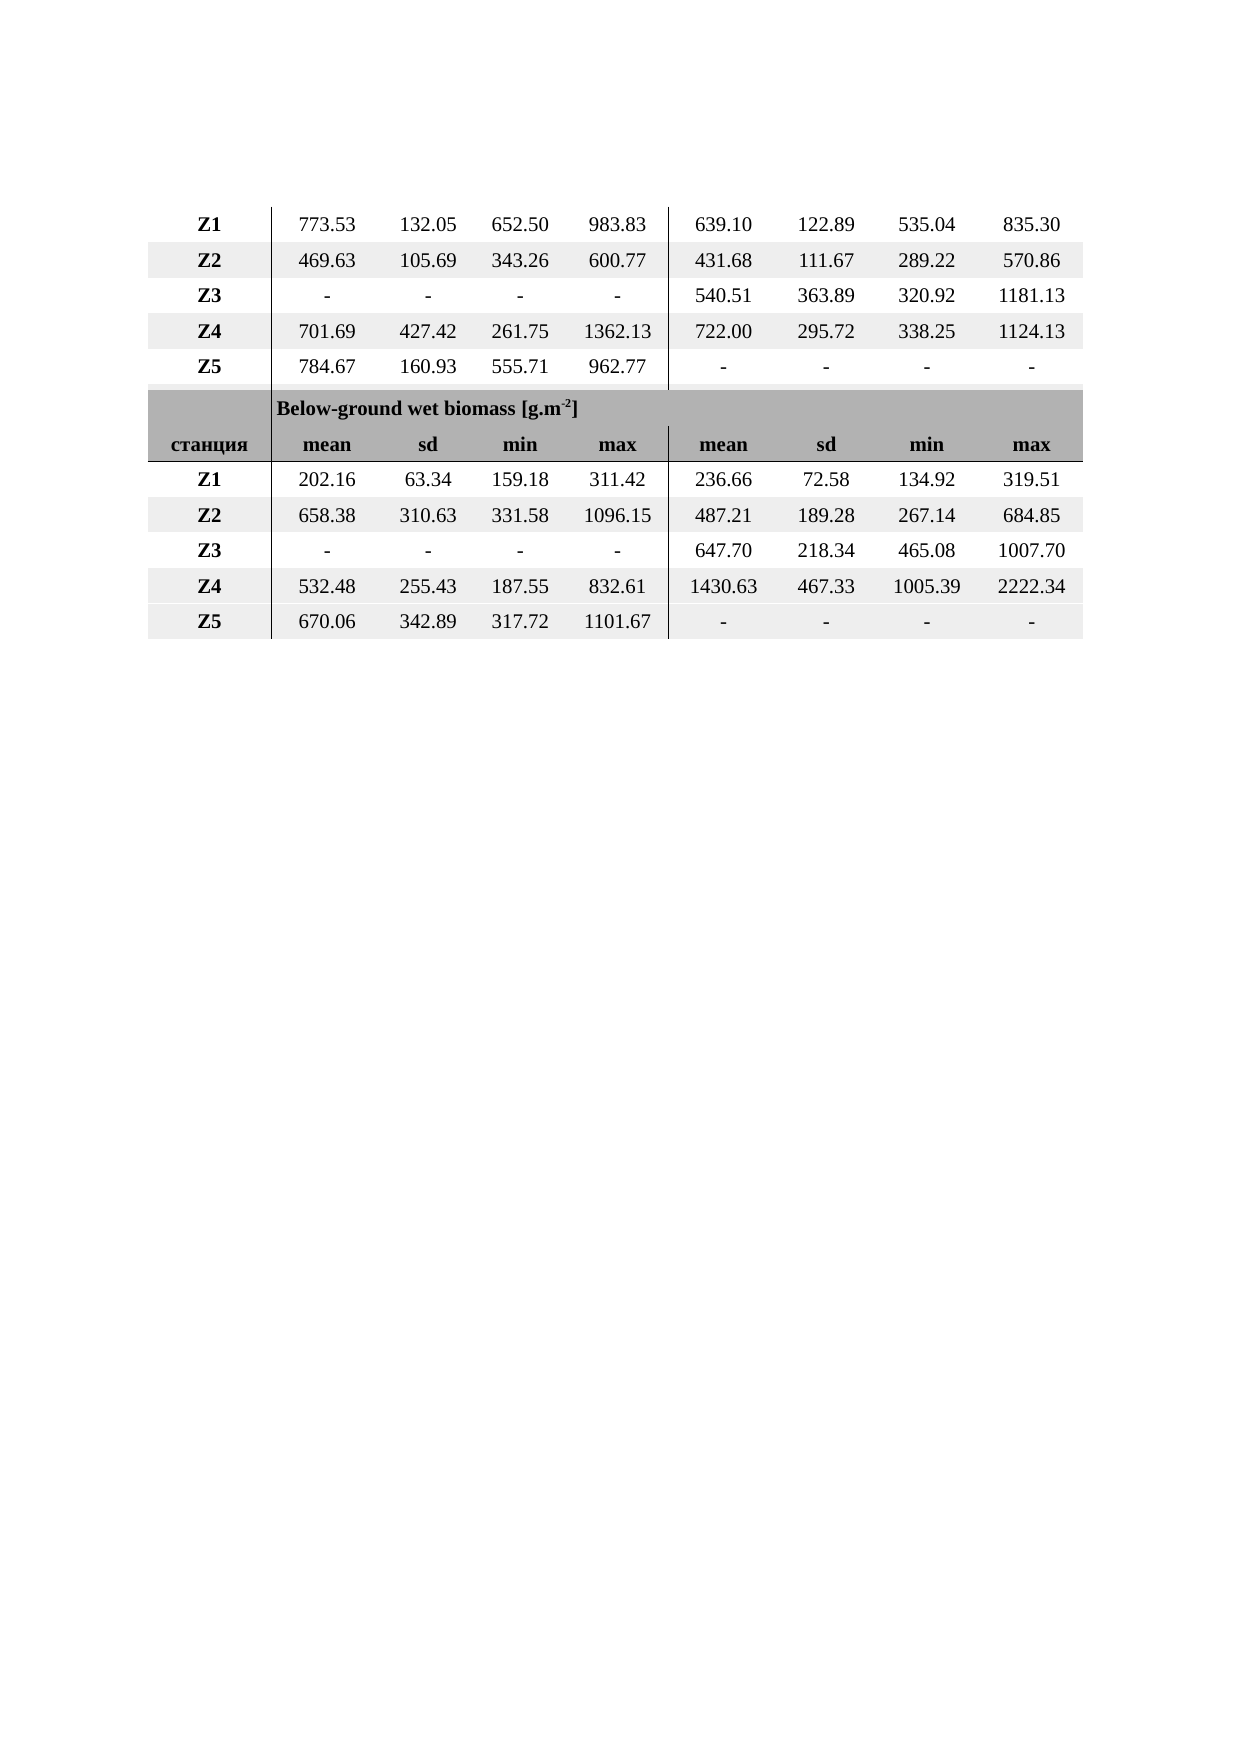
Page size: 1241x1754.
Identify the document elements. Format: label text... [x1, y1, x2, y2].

table_cell 363.89 [779, 278, 873, 313]
table_cell 570.86 [980, 242, 1083, 278]
table_cell - [779, 604, 873, 639]
table_cell 1007.70 [980, 533, 1083, 568]
table_cell 317.72 [473, 604, 567, 639]
table_cell 467.33 [779, 568, 873, 603]
table_cell 72.58 [779, 462, 873, 497]
table_cell Below-ground wet biomass [g.m-2] [272, 390, 1083, 426]
table_cell 1096.15 [567, 497, 668, 532]
table_cell 773.53 [272, 207, 383, 242]
table_cell [473, 384, 567, 390]
table_cell 105.69 [383, 242, 473, 278]
table_cell станция [148, 426, 271, 461]
table_cell - [669, 604, 779, 639]
table_cell 331.58 [473, 497, 567, 532]
table_cell Z5 [148, 604, 271, 639]
table_cell - [567, 533, 668, 568]
table_cell 540.51 [669, 278, 779, 313]
table_cell 431.68 [669, 242, 779, 278]
table_cell [779, 384, 873, 390]
table_cell 343.26 [473, 242, 567, 278]
table_cell sd [779, 426, 873, 461]
table_cell - [383, 278, 473, 313]
table_cell 202.16 [272, 462, 383, 497]
table_cell [873, 384, 980, 390]
table_cell 160.93 [383, 349, 473, 384]
table_cell 962.77 [567, 349, 668, 384]
table_cell 469.63 [272, 242, 383, 278]
table_cell Z4 [148, 568, 271, 603]
table_cell 338.25 [873, 313, 980, 349]
table_cell 835.30 [980, 207, 1083, 242]
table_cell 122.89 [779, 207, 873, 242]
table_cell 532.48 [272, 568, 383, 603]
table_cell - [669, 349, 779, 384]
table_cell max [980, 426, 1083, 461]
table_cell 983.83 [567, 207, 668, 242]
table_cell - [873, 604, 980, 639]
table_cell 701.69 [272, 313, 383, 349]
table_cell [148, 384, 271, 390]
table_cell 465.08 [873, 533, 980, 568]
table_cell 832.61 [567, 568, 668, 603]
table_cell [148, 390, 271, 426]
table_cell 132.05 [383, 207, 473, 242]
table_cell - [779, 349, 873, 384]
table_cell 134.92 [873, 462, 980, 497]
table_cell 255.43 [383, 568, 473, 603]
table_cell 320.92 [873, 278, 980, 313]
table_cell Z3 [148, 278, 271, 313]
table_cell mean [669, 426, 779, 461]
table_cell [567, 384, 668, 390]
table_cell 535.04 [873, 207, 980, 242]
table_cell - [473, 278, 567, 313]
table_cell 722.00 [669, 313, 779, 349]
table_cell - [473, 533, 567, 568]
table_cell Z4 [148, 313, 271, 349]
table_cell 189.28 [779, 497, 873, 532]
table_cell 684.85 [980, 497, 1083, 532]
table_cell 1005.39 [873, 568, 980, 603]
table_cell Z2 [148, 242, 271, 278]
table_cell - [873, 349, 980, 384]
table_cell Z1 [148, 462, 271, 497]
table_cell 310.63 [383, 497, 473, 532]
table_cell 600.77 [567, 242, 668, 278]
table_cell 295.72 [779, 313, 873, 349]
table_cell 784.67 [272, 349, 383, 384]
table_cell min [473, 426, 567, 461]
table_cell Z5 [148, 349, 271, 384]
table_cell 218.34 [779, 533, 873, 568]
table_cell 555.71 [473, 349, 567, 384]
table_cell 487.21 [669, 497, 779, 532]
table_cell 289.22 [873, 242, 980, 278]
table_cell [669, 384, 779, 390]
table_cell 236.66 [669, 462, 779, 497]
table_cell 652.50 [473, 207, 567, 242]
table_cell 1124.13 [980, 313, 1083, 349]
table_cell - [980, 604, 1083, 639]
table_cell 658.38 [272, 497, 383, 532]
table_cell 111.67 [779, 242, 873, 278]
table_cell [980, 384, 1083, 390]
table_cell 267.14 [873, 497, 980, 532]
table_cell [383, 384, 473, 390]
table_cell min [873, 426, 980, 461]
table_cell 1101.67 [567, 604, 668, 639]
table_cell 319.51 [980, 462, 1083, 497]
table_cell 159.18 [473, 462, 567, 497]
table_cell Z2 [148, 497, 271, 532]
table_cell - [980, 349, 1083, 384]
table_cell 311.42 [567, 462, 668, 497]
table_cell 1362.13 [567, 313, 668, 349]
table_cell - [272, 278, 383, 313]
table_cell - [567, 278, 668, 313]
table_cell mean [272, 426, 383, 461]
table_cell 63.34 [383, 462, 473, 497]
table_cell 670.06 [272, 604, 383, 639]
table_cell Z3 [148, 533, 271, 568]
table_cell Z1 [148, 207, 271, 242]
table_cell 261.75 [473, 313, 567, 349]
table_cell 427.42 [383, 313, 473, 349]
table_cell - [272, 533, 383, 568]
table_cell 647.70 [669, 533, 779, 568]
table_cell 187.55 [473, 568, 567, 603]
table_cell [272, 384, 383, 390]
table_cell 2222.34 [980, 568, 1083, 603]
table_cell 1181.13 [980, 278, 1083, 313]
table_cell - [383, 533, 473, 568]
table_cell sd [383, 426, 473, 461]
table_cell 639.10 [669, 207, 779, 242]
table_cell max [567, 426, 668, 461]
table_cell 1430.63 [669, 568, 779, 603]
table_cell 342.89 [383, 604, 473, 639]
